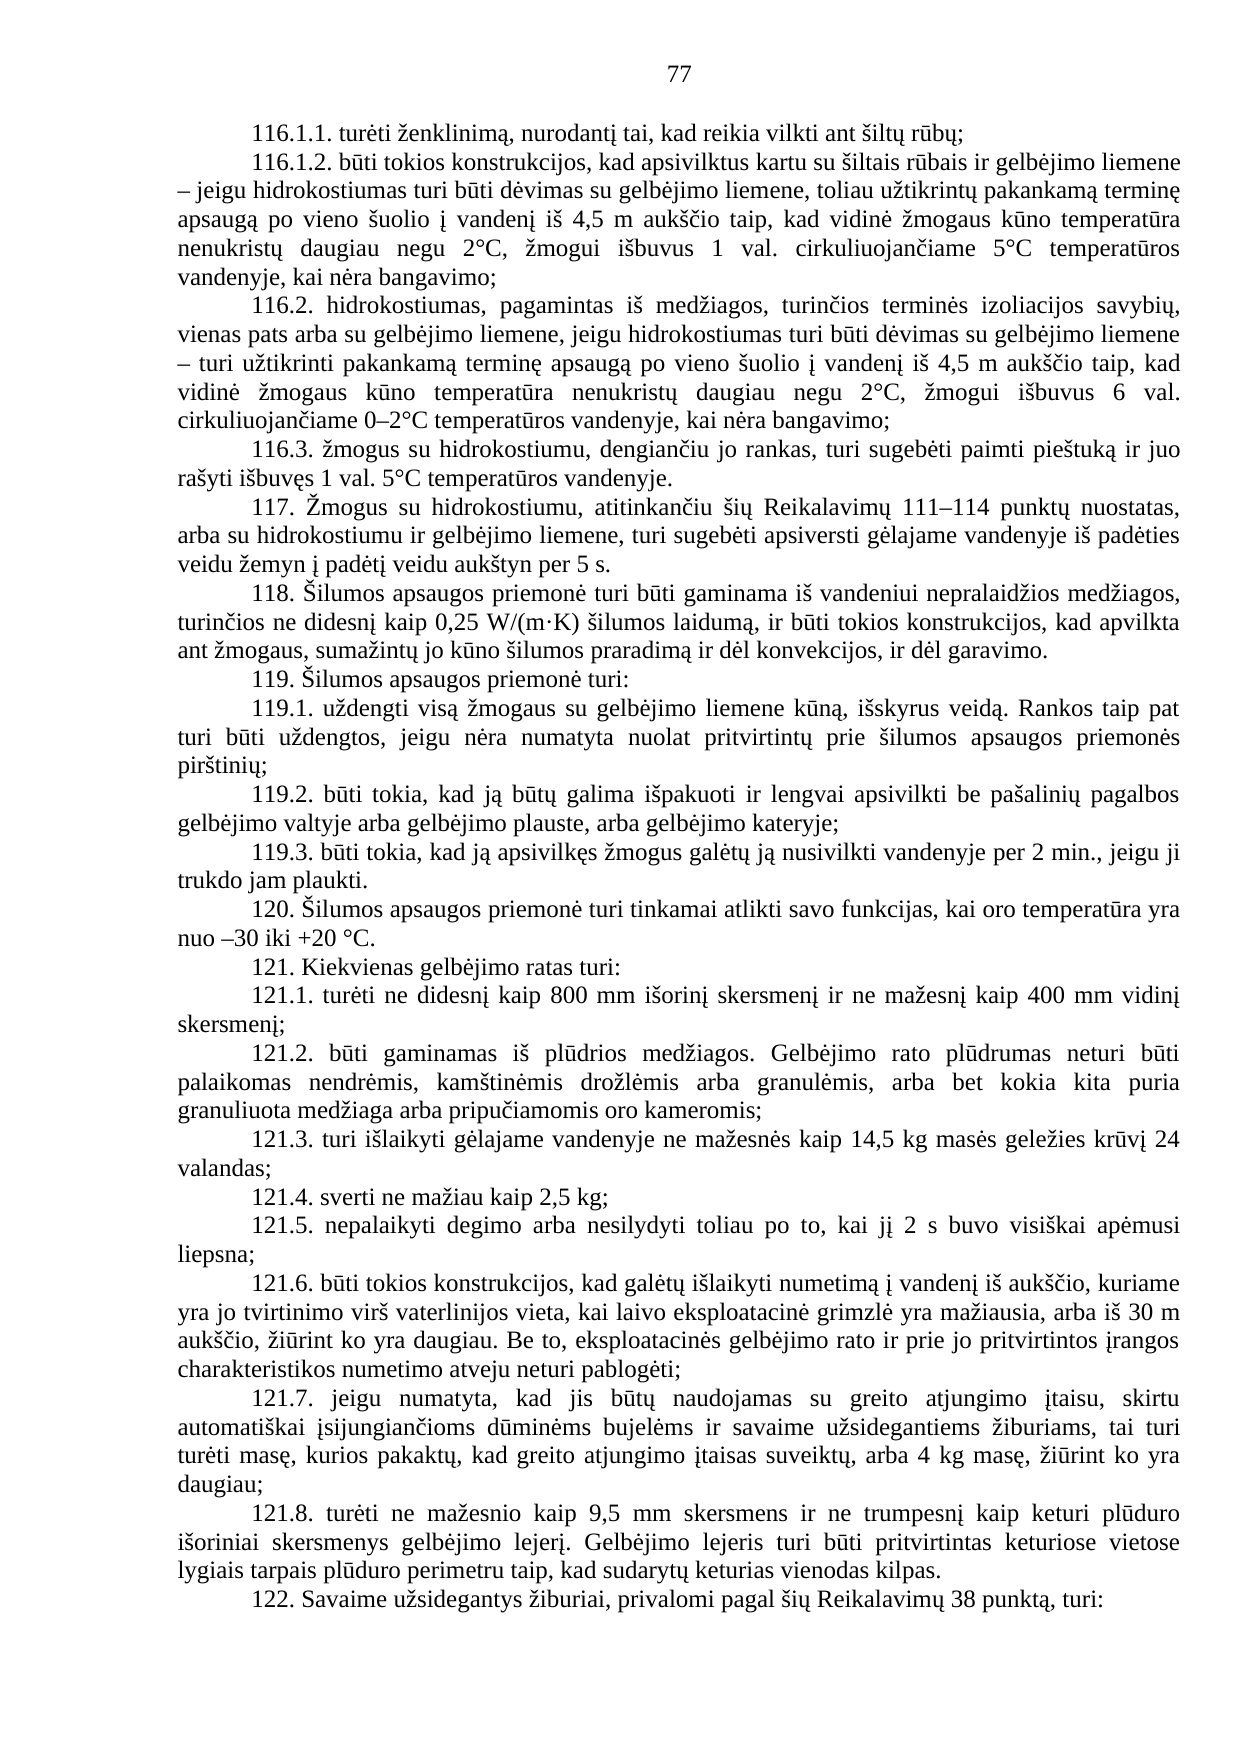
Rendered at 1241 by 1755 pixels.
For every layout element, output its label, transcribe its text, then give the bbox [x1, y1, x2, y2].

text 116.3. žmogus su hidrokostiumu, dengiančiu jo rankas, turi sugebėti paimti pieštuką ir juo rašyti išbuvęs 1 val. 5°C temperatūros vandenyje. [177, 434, 1181, 492]
text 119.1. uždengti visą žmogaus su gelbėjimo liemene kūną, išskyrus veidą. Rankos taip pat turi būti uždengtos, jeigu nėra numatyta nuolat pritvirtintų prie šilumos apsaugos priemonės pirštinių; [177, 693, 1181, 779]
text 119.3. būti tokia, kad ją apsivilkęs žmogus galėtų ją nusivilkti vandenyje per 2 min., jeigu ji trukdo jam plaukti. [177, 837, 1181, 894]
text 119.2. būti tokia, kad ją būtų galima išpakuoti ir lengvai apsivilkti be pašalinių pagalbos gelbėjimo valtyje arba gelbėjimo plauste, arba gelbėjimo kateryje; [177, 779, 1181, 837]
text 116.1.2. būti tokios konstrukcijos, kad apsivilktus kartu su šiltais rūbais ir gelbėjimo liemene – jeigu hidrokostiumas turi būti dėvimas su gelbėjimo liemene, toliau užtikrintų pakankamą terminę apsaugą po vieno šuolio į vandenį iš 4,5 m aukščio taip, kad vidinė žmogaus kūno temperatūra nenukristų daugiau negu 2°C, žmogui išbuvus 1 val. cirkuliuojančiame 5°C temperatūros vandenyje, kai nėra bangavimo; [177, 147, 1181, 291]
text 121.6. būti tokios konstrukcijos, kad galėtų išlaikyti numetimą į vandenį iš aukščio, kuriame yra jo tvirtinimo virš vaterlinijos vieta, kai laivo eksploatacinė grimzlė yra mažiausia, arba iš 30 m aukščio, žiūrint ko yra daugiau. Be to, eksploatacinės gelbėjimo rato ir prie jo pritvirtintos įrangos charakteristikos numetimo atveju neturi pablogėti; [177, 1268, 1181, 1383]
text 121.5. nepalaikyti degimo arba nesilydyti toliau po to, kai jį 2 s buvo visiškai apėmusi liepsna; [177, 1211, 1181, 1268]
text 117. Žmogus su hidrokostiumu, atitinkančiu šių Reikalavimų 111–114 punktų nuostatas, arba su hidrokostiumu ir gelbėjimo liemene, turi sugebėti apsiversti gėlajame vandenyje iš padėties veidu žemyn į padėtį veidu aukštyn per 5 s. [177, 492, 1181, 578]
text 119. Šilumos apsaugos priemonė turi: [177, 664, 1181, 693]
text 121.1. turėti ne didesnį kaip 800 mm išorinį skersmenį ir ne mažesnį kaip 400 mm vidinį skersmenį; [177, 981, 1181, 1038]
text 121. Kiekvienas gelbėjimo ratas turi: [177, 952, 1181, 981]
text 118. Šilumos apsaugos priemonė turi būti gaminama iš vandeniui nepralaidžios medžiagos, turinčios ne didesnį kaip 0,25 W/(m·K) šilumos laidumą, ir būti tokios konstrukcijos, kad apvilkta ant žmogaus, sumažintų jo kūno šilumos praradimą ir dėl konvekcijos, ir dėl garavimo. [177, 578, 1181, 664]
text 121.3. turi išlaikyti gėlajame vandenyje ne mažesnės kaip 14,5 kg masės geležies krūvį 24 valandas; [177, 1124, 1181, 1182]
text 121.2. būti gaminamas iš plūdrios medžiagos. Gelbėjimo rato plūdrumas neturi būti palaikomas nendrėmis, kamštinėmis drožlėmis arba granulėmis, arba bet kokia kita puria granuliuota medžiaga arba pripučiamomis oro kameromis; [177, 1038, 1181, 1124]
text 122. Savaime užsidegantys žiburiai, privalomi pagal šių Reikalavimų 38 punktą, turi: [177, 1584, 1181, 1613]
text 120. Šilumos apsaugos priemonė turi tinkamai atlikti savo funkcijas, kai oro temperatūra yra nuo –30 iki +20 °C. [177, 894, 1181, 952]
text 121.4. sverti ne mažiau kaip 2,5 kg; [177, 1182, 1181, 1211]
text 116.2. hidrokostiumas, pagamintas iš medžiagos, turinčios terminės izoliacijos savybių, vienas pats arba su gelbėjimo liemene, jeigu hidrokostiumas turi būti dėvimas su gelbėjimo liemene – turi užtikrinti pakankamą terminę apsaugą po vieno šuolio į vandenį iš 4,5 m aukščio taip, kad vidinė žmogaus kūno temperatūra nenukristų daugiau negu 2°C, žmogui išbuvus 6 val. cirkuliuojančiame 0–2°C temperatūros vandenyje, kai nėra bangavimo; [177, 291, 1181, 434]
text 121.8. turėti ne mažesnio kaip 9,5 mm skersmens ir ne trumpesnį kaip keturi plūduro išoriniai skersmenys gelbėjimo lejerį. Gelbėjimo lejeris turi būti pritvirtintas keturiose vietose lygiais tarpais plūduro perimetru taip, kad sudarytų keturias vienodas kilpas. [177, 1498, 1181, 1584]
text 116.1.1. turėti ženklinimą, nurodantį tai, kad reikia vilkti ant šiltų rūbų; [177, 118, 1181, 147]
text 121.7. jeigu numatyta, kad jis būtų naudojamas su greito atjungimo įtaisu, skirtu automatiškai įsijungiančioms dūminėms bujelėms ir savaime užsidegantiems žiburiams, tai turi turėti masę, kurios pakaktų, kad greito atjungimo įtaisas suveiktų, arba 4 kg masę, žiūrint ko yra daugiau; [177, 1383, 1181, 1498]
